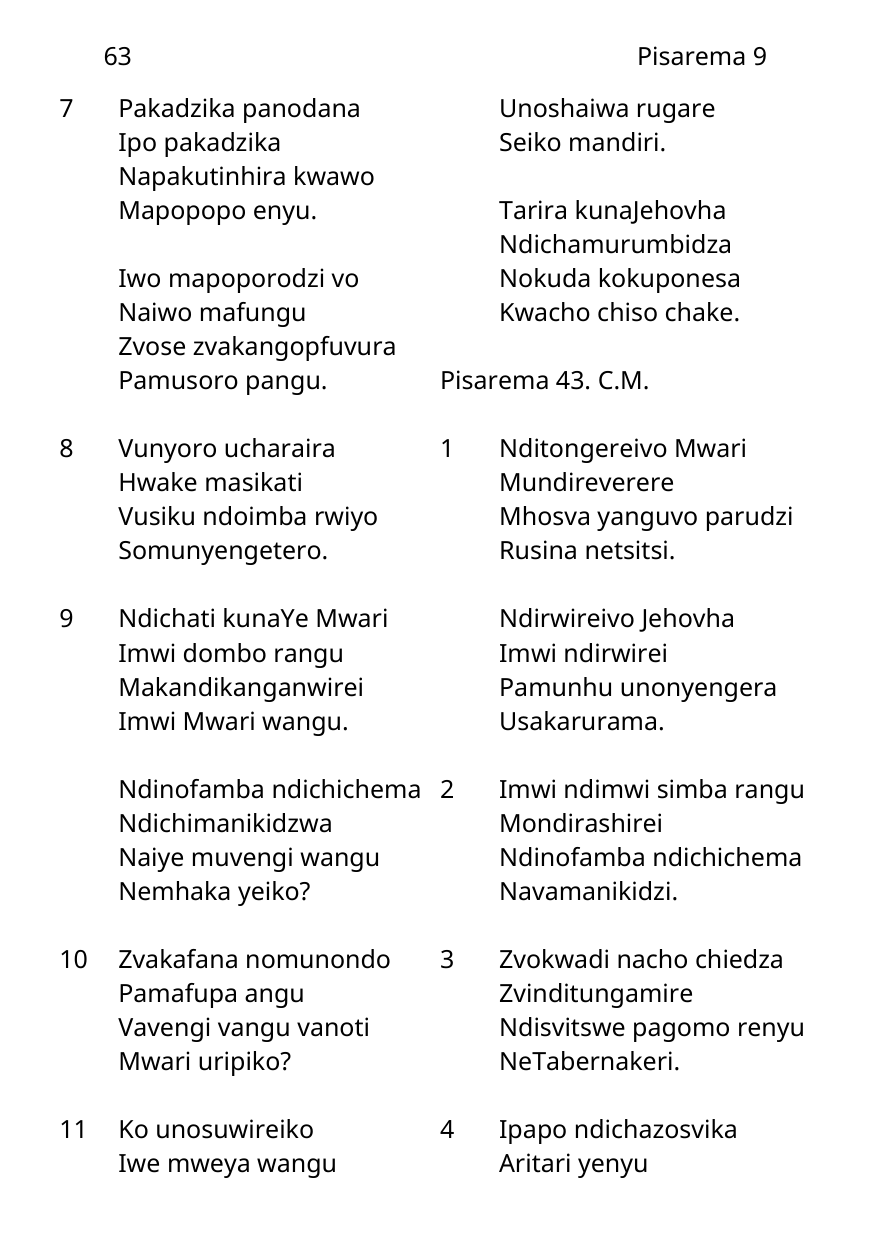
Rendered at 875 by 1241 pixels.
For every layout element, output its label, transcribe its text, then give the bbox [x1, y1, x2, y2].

text 2 Imwi ndimwi simba rangu [440, 771, 815, 806]
text Pamusoro pangu. [59, 363, 434, 397]
text Ndisvitswe pagomo renyu [440, 1010, 815, 1044]
text 1 Nditongereivo Mwari [440, 431, 815, 465]
text Makandikanganwirei [59, 669, 434, 703]
text 9 Ndichati kunaYe Mwari [59, 601, 434, 635]
text Mhosva yanguvo parudzi [440, 499, 815, 533]
text Mapopopo enyu. [59, 192, 434, 226]
text Ipo pakadzika [59, 124, 434, 158]
text 4 Ipapo ndichazosvika [440, 1112, 815, 1146]
text Pisarema 43. C.M. [440, 363, 815, 397]
text 10 Zvakafana nomunondo [59, 942, 434, 976]
text Zvose zvakangopfuvura [59, 329, 434, 363]
text 3 Zvokwadi nacho chiedza [440, 942, 815, 976]
text Mondirashirei [440, 806, 815, 839]
text Somunyengetero. [59, 533, 434, 567]
text 7 Pakadzika panodana [59, 90, 434, 124]
text Napakutinhira kwawo [59, 158, 434, 192]
text Imwi Mwari wangu. [59, 703, 434, 737]
text Kwacho chiso chake. [440, 294, 815, 329]
text Rusina netsitsi. [440, 533, 815, 567]
text Seiko mandiri. [440, 124, 815, 158]
text Ndichimanikidzwa [59, 806, 434, 839]
text 8 Vunyoro ucharaira [59, 431, 434, 465]
text Zvinditungamire [440, 976, 815, 1010]
text Unoshaiwa rugare [440, 90, 815, 124]
text Naiwo mafungu [59, 294, 434, 329]
text Naiye muvengi wangu [59, 839, 434, 874]
text Ndinofamba ndichichema [59, 771, 434, 806]
text Tarira kunaJehovha [440, 192, 815, 226]
text Usakarurama. [440, 703, 815, 737]
text Ndichamurumbidza [440, 226, 815, 261]
text Nemhaka yeiko? [59, 874, 434, 908]
text Aritari yenyu [440, 1146, 815, 1180]
text Vavengi vangu vanoti [59, 1010, 434, 1044]
text Iwo mapoporodzi vo [59, 261, 434, 294]
text Ndirwireivo Jehovha [440, 601, 815, 635]
text Pamafupa angu [59, 976, 434, 1010]
text NeTabernakeri. [440, 1044, 815, 1078]
text Hwake masikati [59, 465, 434, 499]
text Mwari uripiko? [59, 1044, 434, 1078]
text Vusiku ndoimba rwiyo [59, 499, 434, 533]
text Iwe mweya wangu [59, 1146, 434, 1180]
text Imwi dombo rangu [59, 635, 434, 669]
text 11 Ko unosuwireiko [59, 1112, 434, 1146]
text Mundireverere [440, 465, 815, 499]
text Nokuda kokuponesa [440, 261, 815, 294]
text Ndinofamba ndichichema [440, 839, 815, 874]
text Imwi ndirwirei [440, 635, 815, 669]
text Pamunhu unonyengera [440, 669, 815, 703]
text Navamanikidzi. [440, 874, 815, 908]
